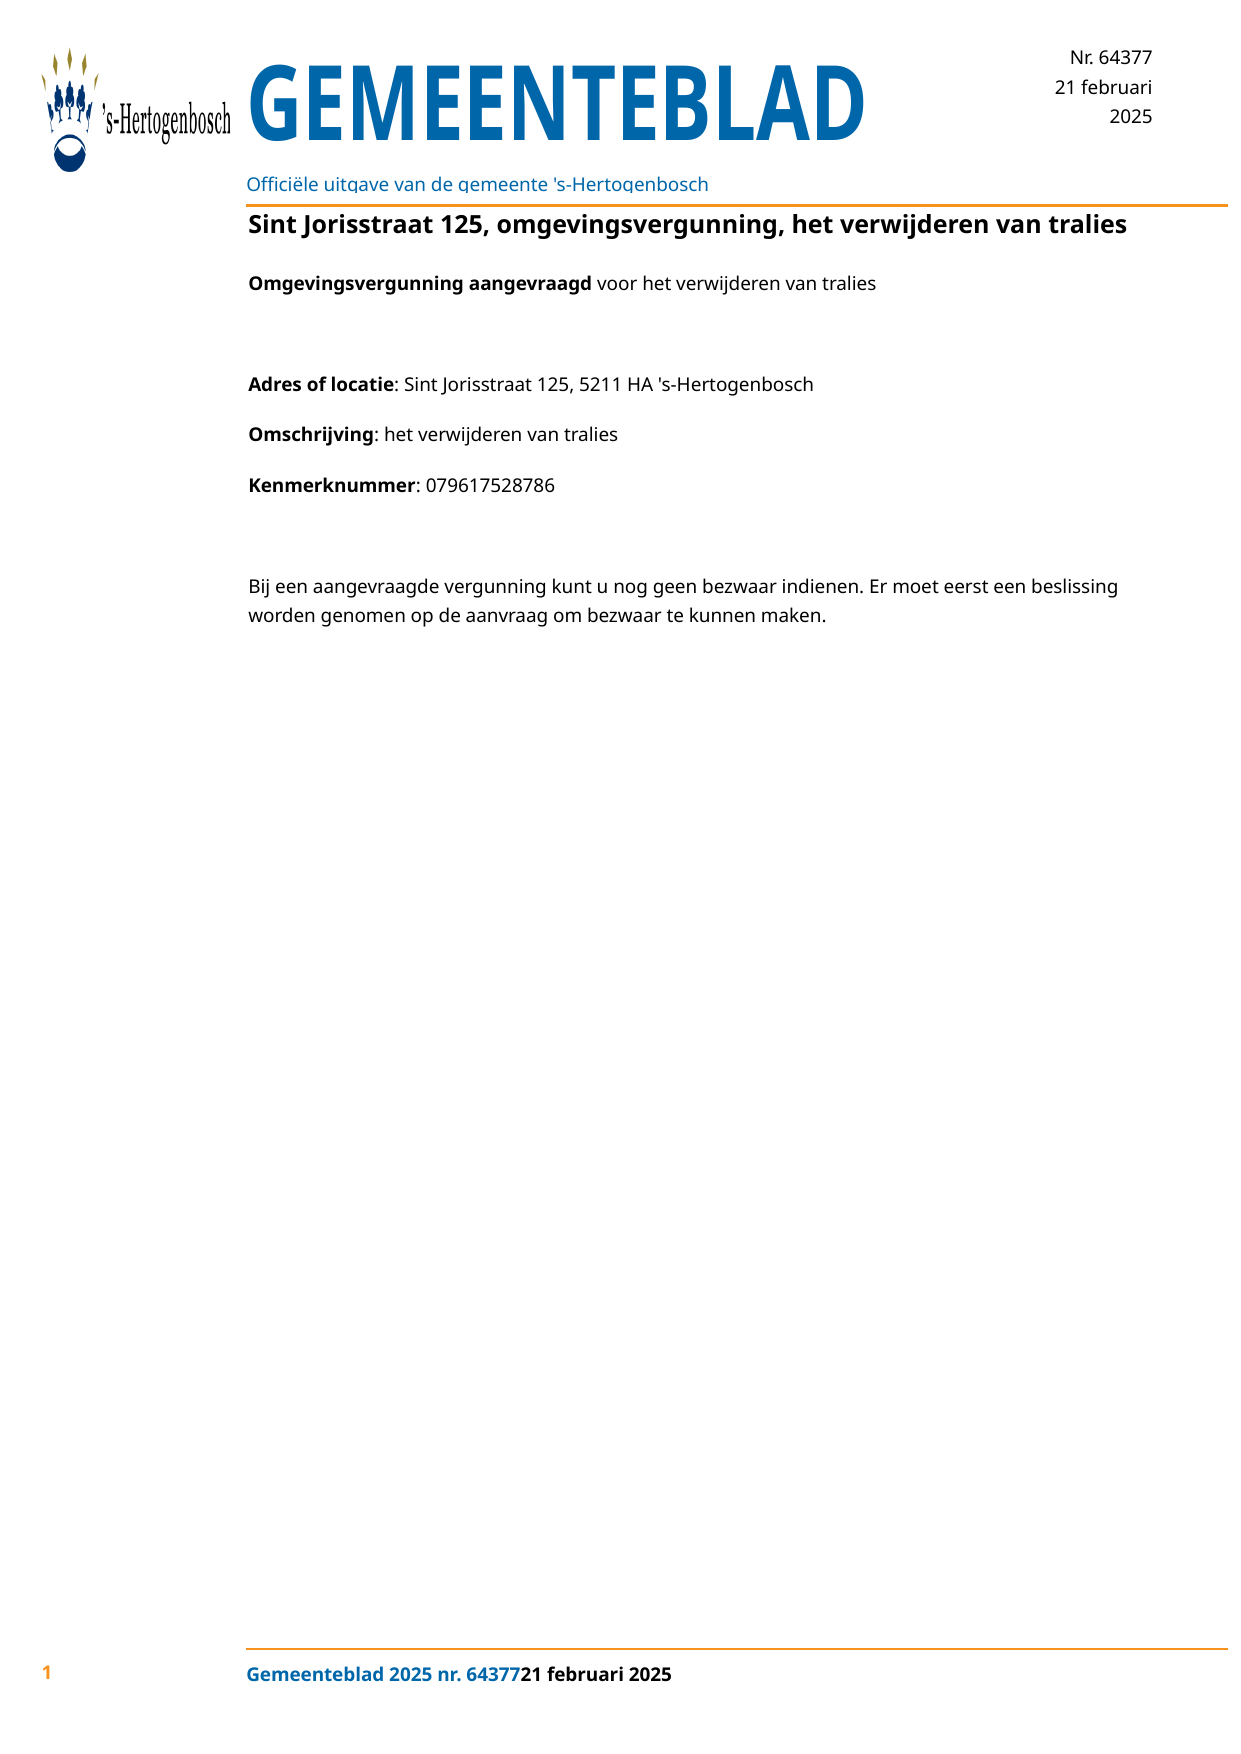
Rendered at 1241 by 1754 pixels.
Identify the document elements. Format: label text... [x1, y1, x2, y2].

text Omschrijving: het verwijderen van tralies [248, 422, 1152, 447]
text Kenmerknummer: 079617528786 [248, 472, 1152, 498]
picture [41, 47, 231, 172]
text Sint Jorisstraat 125, omgevingsvergunning, het verwijderen van tralies [248, 207, 1152, 241]
text Adres of locatie: Sint Jorisstraat 125, 5211 HA 's-Hertogenbosch [248, 371, 1152, 397]
text Bij een aangevraagde vergunning kunt u nog geen bezwaar indienen. Er moet eerst een beslissing worden genomen op de aanvraag om bezwaar te kunnen maken. [248, 573, 1152, 628]
text Omgevingsvergunning aangevraagd voor het verwijderen van tralies [248, 270, 1152, 296]
